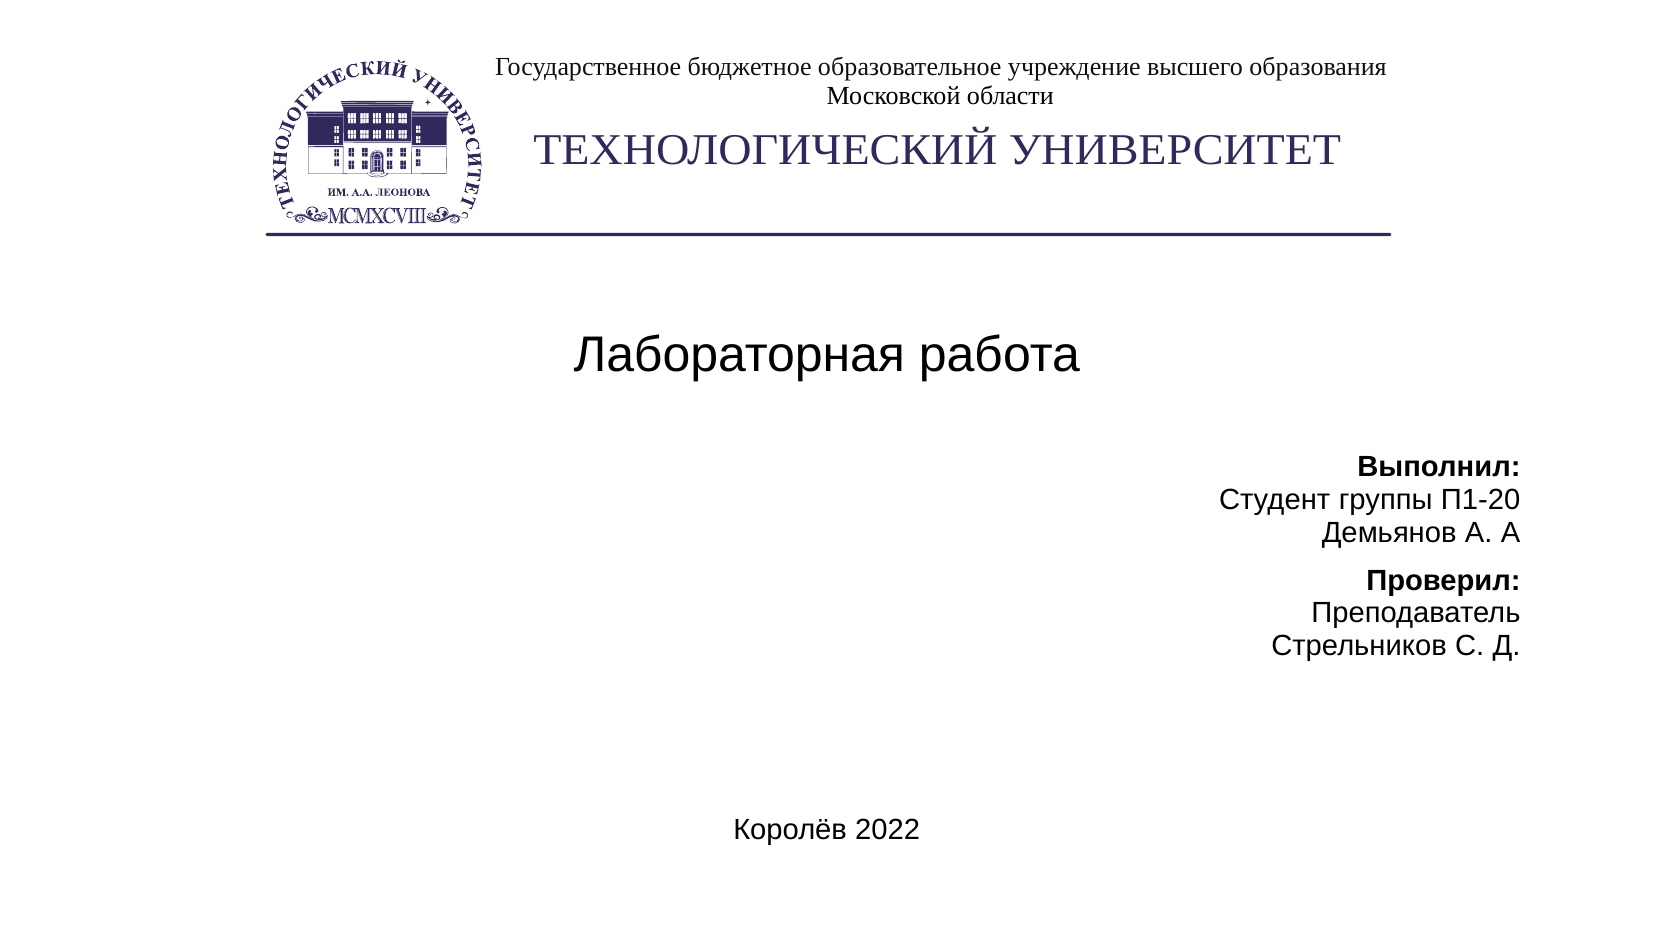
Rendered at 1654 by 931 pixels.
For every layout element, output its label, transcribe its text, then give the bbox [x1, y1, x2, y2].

text_box Выполнил: Студент группы П1-20 Демьянов А. А [1204, 442, 1536, 556]
subtitle Лабораторная работа [118, 324, 1536, 384]
text_box Проверил: Преподаватель Стрельников С. Д. [1204, 556, 1536, 670]
picture [265, 57, 1392, 237]
text_box Королёв 2022 [708, 802, 945, 857]
